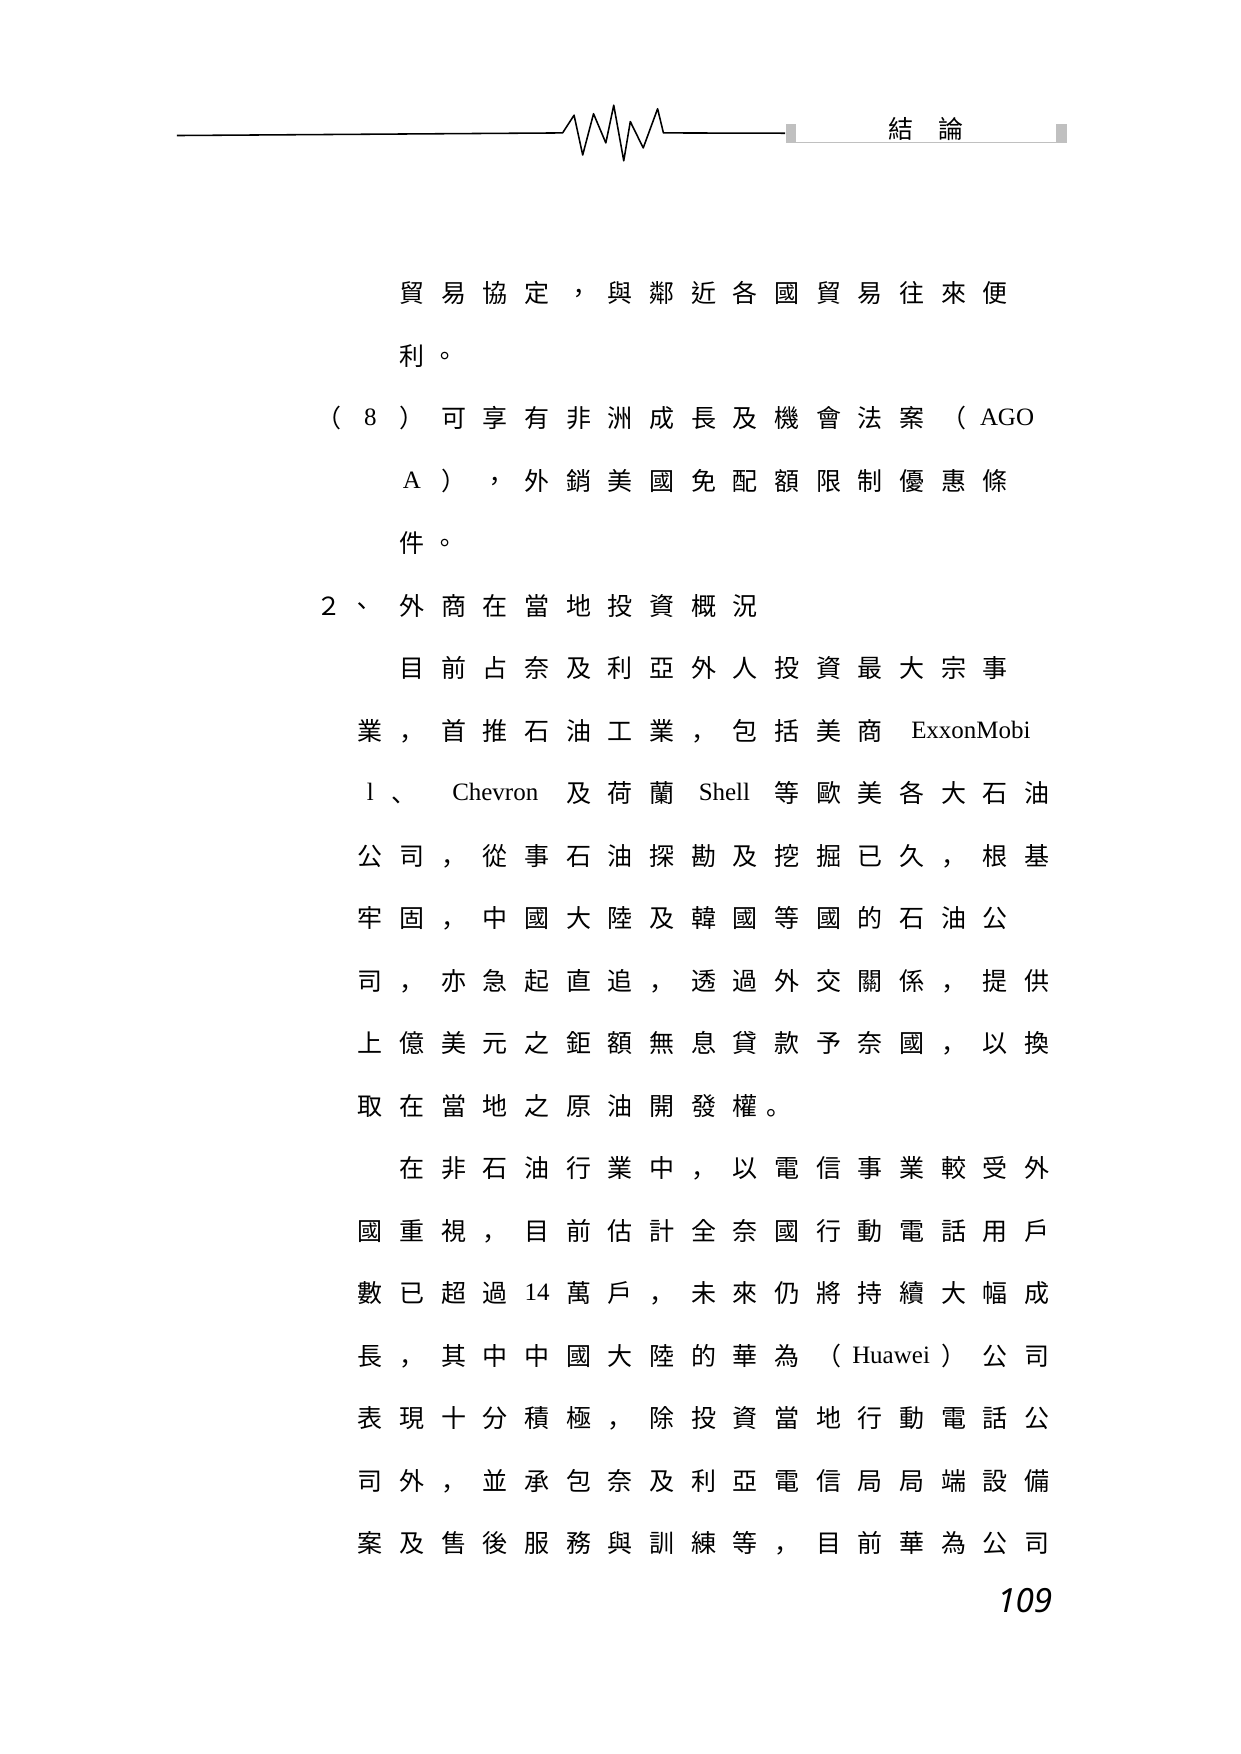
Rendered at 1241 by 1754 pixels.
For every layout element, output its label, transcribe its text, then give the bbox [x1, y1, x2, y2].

text （8）可享有非洲成長及機會法案（AGOA），外銷美國免配額限制優惠條件。 [306, 375, 1058, 563]
text 目前占奈及利亞外人投資最大宗事業，首推石油工業，包括美商ExxonMobil、Chevron及荷蘭Shell等歐美各大石油公司，從事石油探勘及挖掘已久，根基牢固，中國大陸及韓國等國的石油公司，亦急起直追，透過外交關係，提供上億美元之鉅額無息貸款予奈國，以換取在當地之原油開發權。 [330, 625, 1058, 1125]
text 在非石油行業中，以電信事業較受外國重視，目前估計全奈國行動電話用戶數已超過14萬戶，未來仍將持續大幅成長，其中中國大陸的華為（Huawei）公司表現十分積極，除投資當地行動電話公司外，並承包奈及利亞電信局局端設備案及售後服務與訓練等，目前華為公司 [330, 1125, 1058, 1563]
text 貿易協定，與鄰近各國貿易往來便利。 [306, 250, 1058, 375]
text ２、外商在當地投資概況 [281, 563, 1058, 625]
